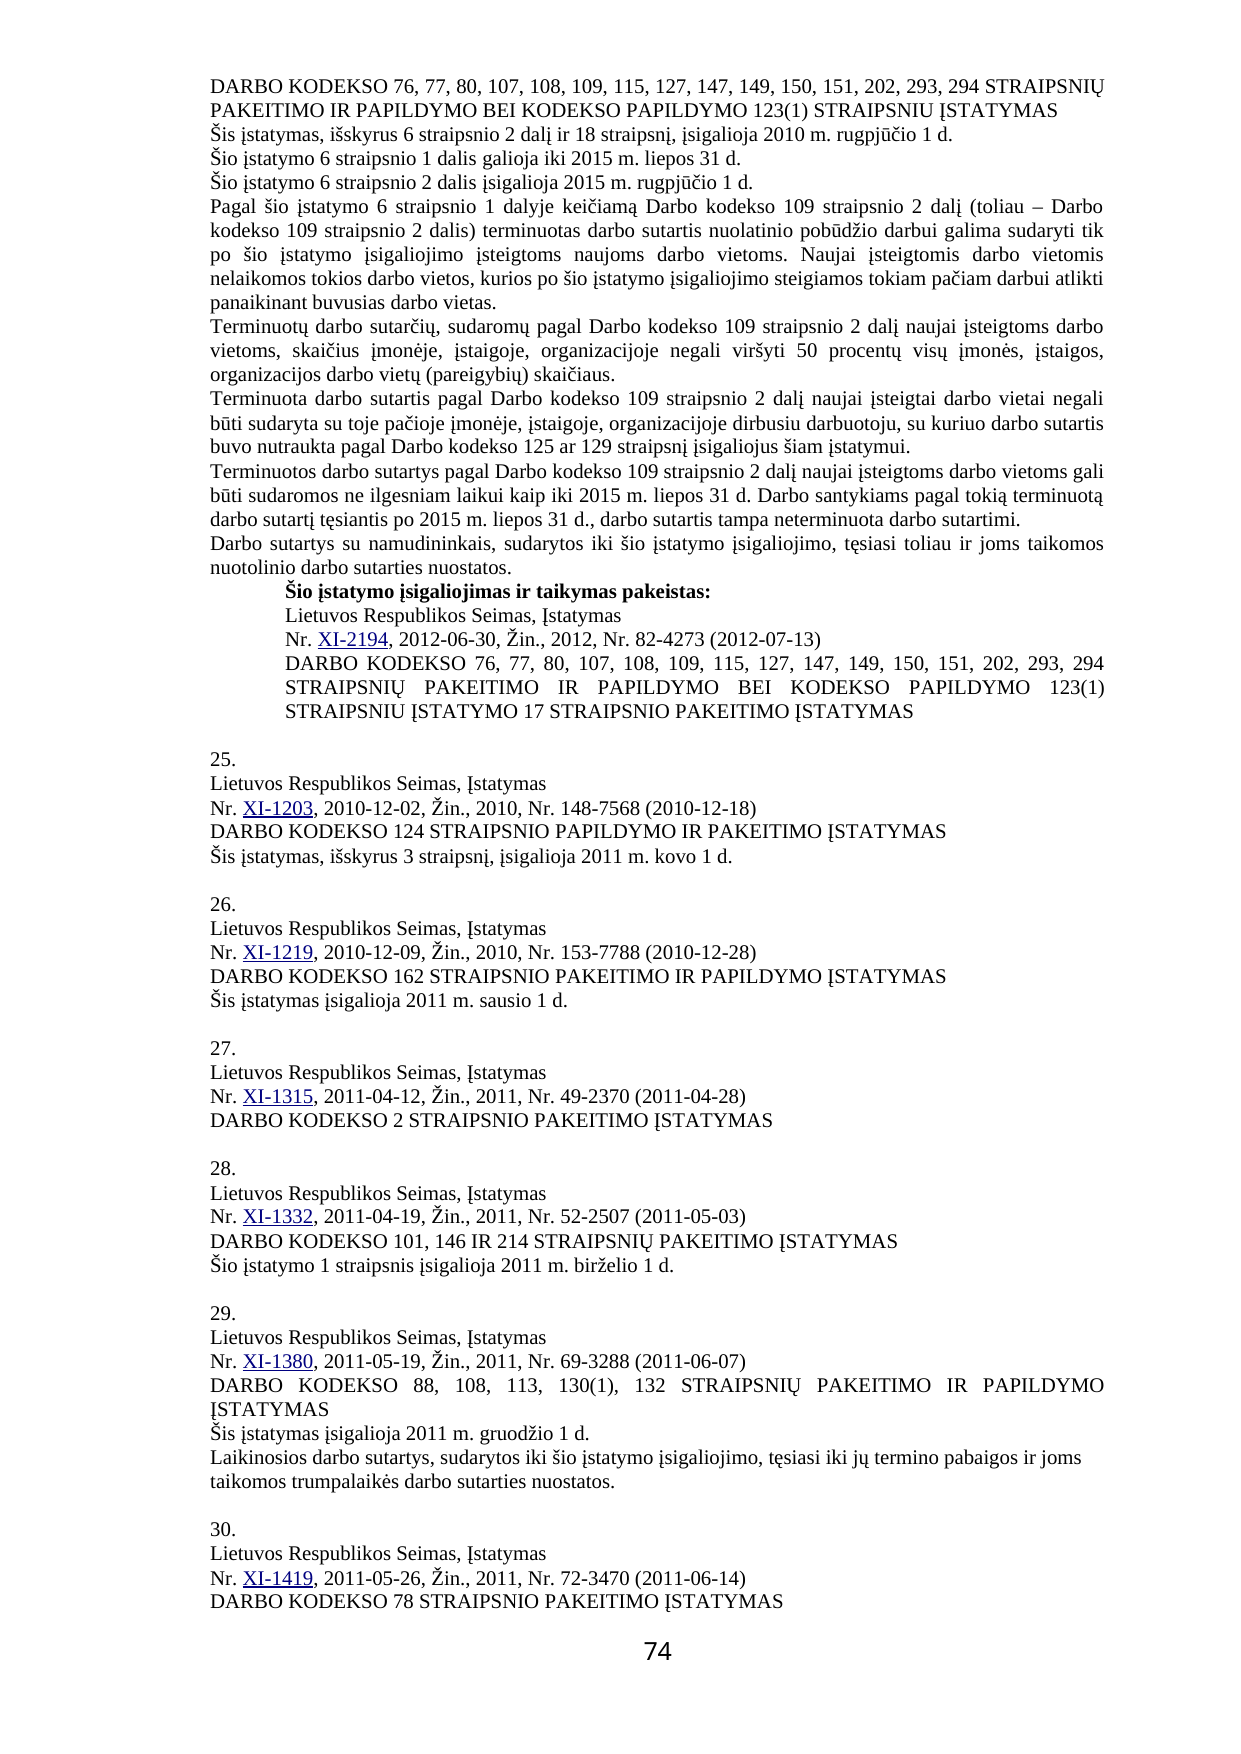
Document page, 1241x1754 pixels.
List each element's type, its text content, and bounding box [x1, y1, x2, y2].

text Nr. XI-1315, 2011-04-12, Žin., 2011, Nr. 49-2370 (2011-04-28) [210, 1084, 1106, 1108]
text Šis įstatymas, išskyrus 3 straipsnį, įsigalioja 2011 m. kovo 1 d. [210, 843, 1106, 868]
text DARBO KODEKSO 2 STRAIPSNIO PAKEITIMO ĮSTATYMAS [210, 1108, 1106, 1132]
text Pagal šio įstatymo 6 straipsnio 1 dalyje keičiamą Darbo kodekso 109 straipsnio 2 dalį (toliau – Darbo kodekso 109 straipsnio 2 dalis) terminuotas darbo sutartis nuolatinio pobūdžio darbui galima sudaryti tik po šio įstatymo įsigaliojimo įsteigtoms naujoms darbo vietoms. Naujai įsteigtomis darbo vietomis nelaikomos tokios darbo vietos, kurios po šio įstatymo įsigaliojimo steigiamos tokiam pačiam darbui atlikti panaikinant buvusias darbo vietas. [210, 194, 1106, 314]
text DARBO KODEKSO 76, 77, 80, 107, 108, 109, 115, 127, 147, 149, 150, 151, 202, 293, 294 STRAIPSNIŲ PAKEITIMO IR PAPILDYMO BEI KODEKSO PAPILDYMO 123(1) STRAIPSNIU ĮSTATYMO 17 STRAIPSNIO PAKEITIMO ĮSTATYMAS [285, 651, 1106, 723]
text Lietuvos Respublikos Seimas, Įstatymas [210, 1180, 1106, 1204]
text Nr. XI-1203, 2010-12-02, Žin., 2010, Nr. 148-7568 (2010-12-18) [210, 795, 1106, 819]
text Terminuotų darbo sutarčių, sudaromų pagal Darbo kodekso 109 straipsnio 2 dalį naujai įsteigtoms darbo vietoms, skaičius įmonėje, įstaigoje, organizacijoje negali viršyti 50 procentų visų įmonės, įstaigos, organizacijos darbo vietų (pareigybių) skaičiaus. [210, 314, 1106, 386]
text Lietuvos Respublikos Seimas, Įstatymas [210, 1541, 1106, 1565]
text Laikinosios darbo sutartys, sudarytos iki šio įstatymo įsigaliojimo, tęsiasi iki jų termino pabaigos ir joms taikomos trumpalaikės darbo sutarties nuostatos. [210, 1445, 1106, 1493]
text DARBO KODEKSO 88, 108, 113, 130(1), 132 STRAIPSNIŲ PAKEITIMO IR PAPILDYMO ĮSTATYMAS [210, 1373, 1106, 1421]
text Lietuvos Respublikos Seimas, Įstatymas [210, 771, 1106, 795]
text DARBO KODEKSO 162 STRAIPSNIO PAKEITIMO IR PAPILDYMO ĮSTATYMAS [210, 964, 1106, 988]
text Darbo sutartys su namudininkais, sudarytos iki šio įstatymo įsigaliojimo, tęsiasi toliau ir joms taikomos nuotolinio darbo sutarties nuostatos. [210, 531, 1106, 579]
text Terminuotos darbo sutartys pagal Darbo kodekso 109 straipsnio 2 dalį naujai įsteigtoms darbo vietoms gali būti sudaromos ne ilgesniam laikui kaip iki 2015 m. liepos 31 d. Darbo santykiams pagal tokią terminuotą darbo sutartį tęsiantis po 2015 m. liepos 31 d., darbo sutartis tampa neterminuota darbo sutartimi. [210, 458, 1106, 531]
text Lietuvos Respublikos Seimas, Įstatymas [210, 916, 1106, 940]
text Šio įstatymo 6 straipsnio 2 dalis įsigalioja 2015 m. rugpjūčio 1 d. [210, 170, 1106, 194]
text Šis įstatymas, išskyrus 6 straipsnio 2 dalį ir 18 straipsnį, įsigalioja 2010 m. rugpjūčio 1 d. [210, 122, 1106, 146]
text Šio įstatymo 1 straipsnis įsigalioja 2011 m. birželio 1 d. [210, 1253, 1106, 1277]
text Nr. XI-1332, 2011-04-19, Žin., 2011, Nr. 52-2507 (2011-05-03) [210, 1204, 1106, 1228]
text 27. [210, 1036, 1106, 1060]
text Šio įstatymo 6 straipsnio 1 dalis galioja iki 2015 m. liepos 31 d. [210, 146, 1106, 170]
text Nr. XI-2194, 2012-06-30, Žin., 2012, Nr. 82-4273 (2012-07-13) [210, 627, 1106, 651]
text 28. [210, 1156, 1106, 1180]
text Nr. XI-1419, 2011-05-26, Žin., 2011, Nr. 72-3470 (2011-06-14) [210, 1565, 1106, 1589]
text Nr. XI-1380, 2011-05-19, Žin., 2011, Nr. 69-3288 (2011-06-07) [210, 1349, 1106, 1373]
text 25. [210, 747, 1106, 771]
text DARBO KODEKSO 76, 77, 80, 107, 108, 109, 115, 127, 147, 149, 150, 151, 202, 293, 294 STRAIPSNIŲ PAKEITIMO IR PAPILDYMO BEI KODEKSO PAPILDYMO 123(1) STRAIPSNIU ĮSTATYMAS [210, 73, 1106, 122]
text 30. [210, 1517, 1106, 1541]
text DARBO KODEKSO 124 STRAIPSNIO PAPILDYMO IR PAKEITIMO ĮSTATYMAS [210, 819, 1106, 843]
text 26. [210, 892, 1106, 916]
text Terminuota darbo sutartis pagal Darbo kodekso 109 straipsnio 2 dalį naujai įsteigtai darbo vietai negali būti sudaryta su toje pačioje įmonėje, įstaigoje, organizacijoje dirbusiu darbuotoju, su kuriuo darbo sutartis buvo nutraukta pagal Darbo kodekso 125 ar 129 straipsnį įsigaliojus šiam įstatymui. [210, 386, 1106, 458]
text Lietuvos Respublikos Seimas, Įstatymas [210, 603, 1106, 627]
text Šis įstatymas įsigalioja 2011 m. gruodžio 1 d. [210, 1421, 1106, 1445]
text Lietuvos Respublikos Seimas, Įstatymas [210, 1060, 1106, 1084]
text Šio įstatymo įsigaliojimas ir taikymas pakeistas: [210, 579, 1106, 603]
text DARBO KODEKSO 78 STRAIPSNIO PAKEITIMO ĮSTATYMAS [210, 1589, 1106, 1613]
text 29. [210, 1301, 1106, 1325]
text Lietuvos Respublikos Seimas, Įstatymas [210, 1325, 1106, 1349]
text Šis įstatymas įsigalioja 2011 m. sausio 1 d. [210, 988, 1106, 1012]
text Nr. XI-1219, 2010-12-09, Žin., 2010, Nr. 153-7788 (2010-12-28) [210, 940, 1106, 964]
text DARBO KODEKSO 101, 146 IR 214 STRAIPSNIŲ PAKEITIMO ĮSTATYMAS [210, 1228, 1106, 1253]
